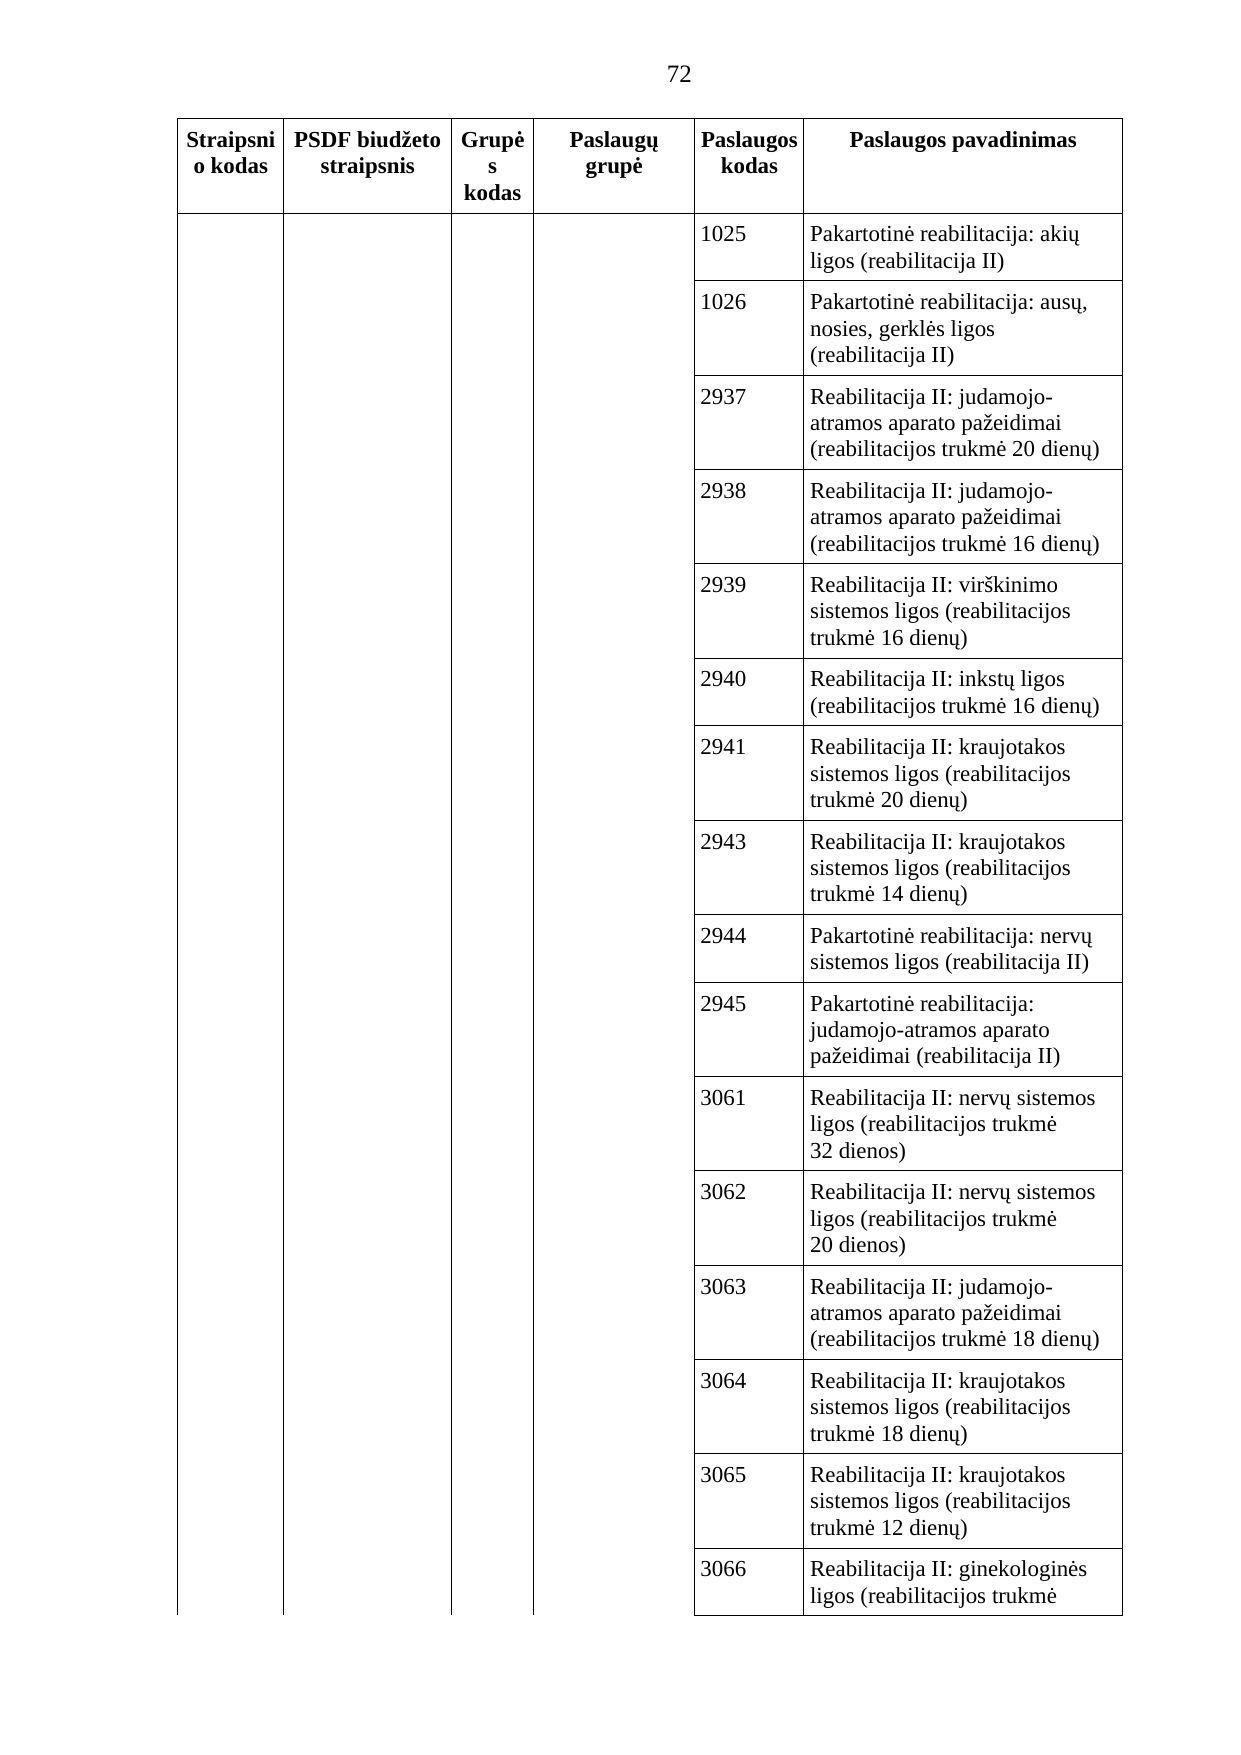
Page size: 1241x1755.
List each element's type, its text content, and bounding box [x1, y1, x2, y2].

table_cell [452, 1170, 533, 1264]
table_cell [284, 1170, 451, 1264]
table_cell [284, 820, 451, 914]
table_cell 3063 [695, 1266, 803, 1359]
table_cell [534, 658, 694, 725]
table_cell [452, 280, 533, 374]
table_cell Reabilitacija II: nervų sistemos ligos (reabilitacijos trukmė 32 dienos) [804, 1077, 1122, 1170]
table_cell Reabilitacija II: virškinimo sistemos ligos (reabilitacijos trukmė 16 dienų) [804, 564, 1122, 657]
table_cell Reabilitacija II: judamojo-atramos aparato pažeidimai (reabilitacijos trukmė 16 dienų) [804, 470, 1122, 563]
table_cell [284, 914, 451, 982]
table_cell [178, 1170, 283, 1264]
table_cell 2939 [695, 564, 803, 657]
table_cell [452, 1076, 533, 1170]
table_cell [178, 1265, 283, 1359]
table_cell Reabilitacija II: inkstų ligos (reabilitacijos trukmė 16 dienų) [804, 659, 1122, 725]
table_cell [178, 725, 283, 819]
table_cell [534, 820, 694, 914]
table_cell [284, 1265, 451, 1359]
table_cell [178, 914, 283, 982]
table_cell [452, 1453, 533, 1547]
table_cell [284, 1076, 451, 1170]
table_cell Reabilitacija II: kraujotakos sistemos ligos (reabilitacijos trukmė 12 dienų) [804, 1454, 1122, 1547]
table_cell [534, 469, 694, 563]
table_cell [178, 982, 283, 1076]
table_header Paslaugos kodas [695, 119, 803, 212]
table_cell [178, 1076, 283, 1170]
table_cell [534, 1076, 694, 1170]
table_cell Pakartotinė reabilitacija: ausų, nosies, gerklės ligos (reabilitacija II) [804, 281, 1122, 374]
table_cell [284, 375, 451, 469]
table_header Grupės kodas [452, 119, 533, 212]
table_cell 2941 [695, 726, 803, 819]
table_cell [284, 658, 451, 725]
table_cell Reabilitacija II: kraujotakos sistemos ligos (reabilitacijos trukmė 14 dienų) [804, 821, 1122, 914]
table_cell [534, 1548, 694, 1615]
table_header Paslaugų grupė [534, 119, 694, 212]
table_cell Reabilitacija II: nervų sistemos ligos (reabilitacijos trukmė 20 dienos) [804, 1171, 1122, 1264]
table_cell [534, 914, 694, 982]
table_cell 2943 [695, 821, 803, 914]
table_cell 1026 [695, 281, 803, 374]
table_cell Reabilitacija II: kraujotakos sistemos ligos (reabilitacijos trukmė 18 dienų) [804, 1360, 1122, 1453]
table_cell [178, 469, 283, 563]
table_cell [452, 214, 533, 280]
table_cell [534, 375, 694, 469]
table_cell 2945 [695, 983, 803, 1076]
table_cell [452, 820, 533, 914]
table_cell [284, 1548, 451, 1615]
table_cell [534, 280, 694, 374]
table_cell Pakartotinė reabilitacija: nervų sistemos ligos (reabilitacija II) [804, 915, 1122, 982]
table_cell [178, 1548, 283, 1615]
table_cell [284, 563, 451, 657]
table_cell [178, 658, 283, 725]
table_cell 2938 [695, 470, 803, 563]
table_cell [284, 214, 451, 280]
table_cell [284, 280, 451, 374]
table_cell [178, 214, 283, 280]
table_cell [284, 725, 451, 819]
table_cell [452, 1265, 533, 1359]
table_cell [534, 725, 694, 819]
table_cell Pakartotinė reabilitacija: judamojo-atramos aparato pažeidimai (reabilitacija II) [804, 983, 1122, 1076]
table_cell [178, 820, 283, 914]
table_cell [178, 1453, 283, 1547]
table_cell Pakartotinė reabilitacija: akių ligos (reabilitacija II) [804, 214, 1122, 280]
table_cell 3061 [695, 1077, 803, 1170]
table_cell [452, 375, 533, 469]
table_cell [284, 1359, 451, 1453]
table_cell 3062 [695, 1171, 803, 1264]
table_cell [178, 280, 283, 374]
table_cell 2940 [695, 659, 803, 725]
table_cell [284, 1453, 451, 1547]
table_cell 1025 [695, 214, 803, 280]
table_cell [534, 1453, 694, 1547]
table_cell [178, 375, 283, 469]
table_cell 2944 [695, 915, 803, 982]
table_header Straipsnio kodas [178, 119, 283, 212]
table_cell Reabilitacija II: ginekologinės ligos (reabilitacijos trukmė [804, 1549, 1122, 1615]
table_cell [452, 1359, 533, 1453]
table_cell [452, 1548, 533, 1615]
table_cell [534, 982, 694, 1076]
table_cell [534, 563, 694, 657]
table_cell [178, 563, 283, 657]
table_cell [452, 982, 533, 1076]
table_cell [452, 725, 533, 819]
table_cell Reabilitacija II: judamojo-atramos aparato pažeidimai (reabilitacijos trukmė 18 dienų) [804, 1266, 1122, 1359]
table_cell 3064 [695, 1360, 803, 1453]
table_cell [534, 1170, 694, 1264]
table_cell [452, 563, 533, 657]
table_cell 3066 [695, 1549, 803, 1615]
table_cell [452, 914, 533, 982]
table_header Paslaugos pavadinimas [804, 119, 1122, 212]
table_cell [284, 469, 451, 563]
table_cell [178, 1359, 283, 1453]
table_header PSDF biudžeto straipsnis [284, 119, 451, 212]
table_cell 3065 [695, 1454, 803, 1547]
table_cell [284, 982, 451, 1076]
table_cell Reabilitacija II: kraujotakos sistemos ligos (reabilitacijos trukmė 20 dienų) [804, 726, 1122, 819]
table_cell [534, 214, 694, 280]
table_cell [452, 469, 533, 563]
table_cell 2937 [695, 376, 803, 469]
table_cell Reabilitacija II: judamojo-atramos aparato pažeidimai (reabilitacijos trukmė 20 dienų) [804, 376, 1122, 469]
table_cell [452, 658, 533, 725]
table_cell [534, 1359, 694, 1453]
table_cell [534, 1265, 694, 1359]
